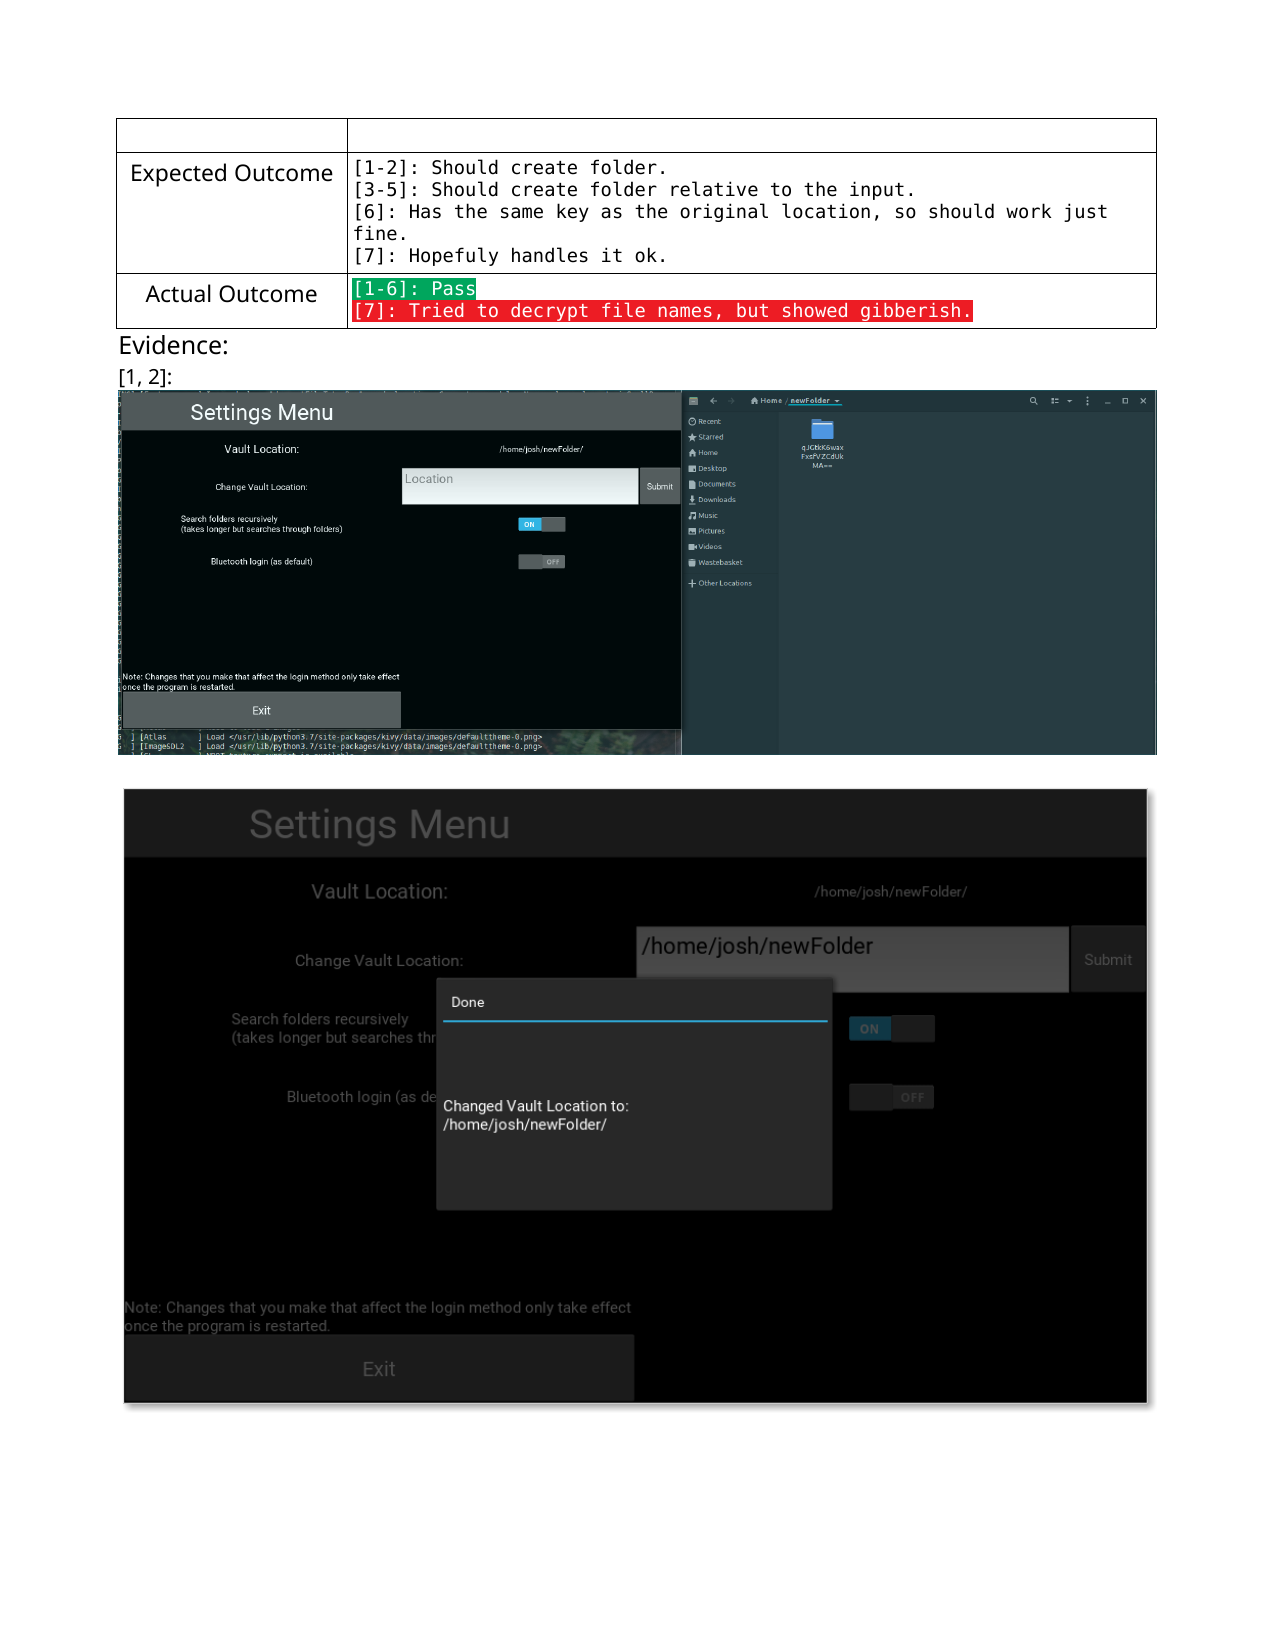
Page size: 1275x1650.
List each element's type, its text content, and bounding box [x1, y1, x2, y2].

picture [118, 390, 1157, 755]
picture [118, 783, 1157, 1413]
table_cell [1-6]: Pass [7]: Tried to decrypt file names, but showed gibberish. [348, 274, 1156, 328]
table_cell [117, 119, 347, 152]
table_cell Expected Outcome [117, 153, 347, 272]
text [1, 2]: [118, 362, 1157, 390]
table_cell Actual Outcome [117, 274, 347, 328]
text Evidence: [118, 328, 1157, 362]
table_cell [348, 119, 1156, 152]
table_cell [1-2]: Should create folder. [3-5]: Should create folder relative to the input. [6]: Has the same key as the original location, so should work just fine. [7]: Hopefuly handles it ok. [348, 153, 1156, 272]
